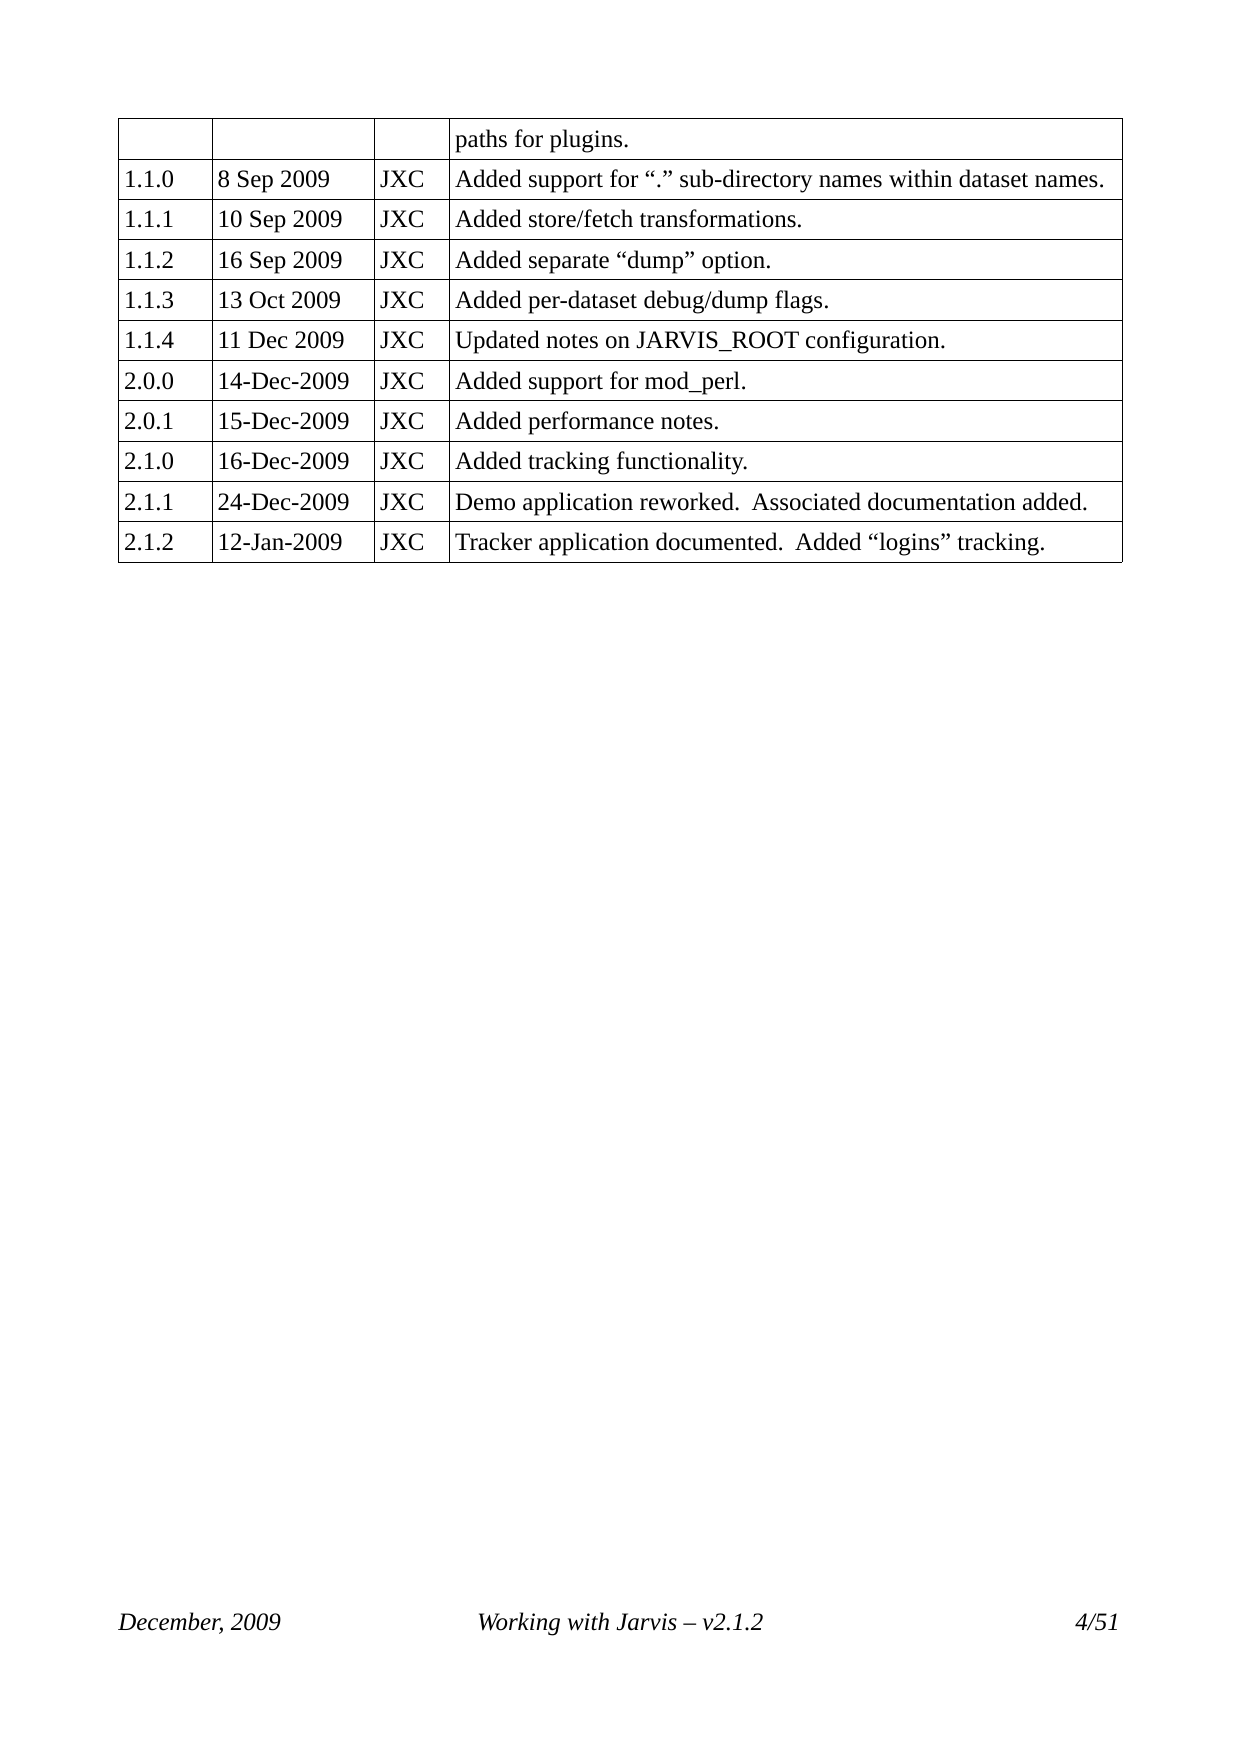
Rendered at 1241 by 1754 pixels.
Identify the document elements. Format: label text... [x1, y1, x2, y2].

table_cell Added performance notes. [450, 401, 1122, 441]
table_cell 24-Dec-2009 [213, 482, 374, 521]
table_cell 8 Sep 2009 [213, 160, 374, 199]
table_cell 1.1.0 [119, 160, 212, 199]
table_cell Added store/fetch transformations. [450, 200, 1122, 239]
table_cell Added support for mod_perl. [450, 361, 1122, 400]
table_cell Demo application reworked. Associated documentation added. [450, 482, 1122, 521]
table_cell 12-Jan-2009 [213, 522, 374, 562]
table_cell JXC [375, 200, 449, 239]
table_cell 1.1.3 [119, 280, 212, 320]
table_cell JXC [375, 361, 449, 400]
table_cell Added tracking functionality. [450, 442, 1122, 481]
table_cell JXC [375, 240, 449, 279]
table_cell paths for plugins. [450, 119, 1122, 158]
table_cell 1.1.4 [119, 321, 212, 360]
table_cell 2.0.0 [119, 361, 212, 400]
table_cell 10 Sep 2009 [213, 200, 374, 239]
table_cell JXC [375, 401, 449, 441]
table_cell 15-Dec-2009 [213, 401, 374, 441]
table_cell 2.1.1 [119, 482, 212, 521]
table_cell [119, 119, 212, 158]
table_cell JXC [375, 442, 449, 481]
table_cell 1.1.1 [119, 200, 212, 239]
table_cell JXC [375, 160, 449, 199]
table_cell JXC [375, 280, 449, 320]
table_cell Tracker application documented. Added “logins” tracking. [450, 522, 1122, 562]
table_cell 2.0.1 [119, 401, 212, 441]
table_cell Added separate “dump” option. [450, 240, 1122, 279]
table_cell 11 Dec 2009 [213, 321, 374, 360]
table_cell 2.1.2 [119, 522, 212, 562]
table_cell 14-Dec-2009 [213, 361, 374, 400]
table_cell JXC [375, 482, 449, 521]
table_cell Added support for “.” sub-directory names within dataset names. [450, 160, 1122, 199]
table_cell Updated notes on JARVIS_ROOT configuration. [450, 321, 1122, 360]
table_cell 16-Dec-2009 [213, 442, 374, 481]
table_cell [213, 119, 374, 158]
table_cell JXC [375, 522, 449, 562]
table_cell 16 Sep 2009 [213, 240, 374, 279]
table_cell 13 Oct 2009 [213, 280, 374, 320]
table_cell 2.1.0 [119, 442, 212, 481]
table_cell 1.1.2 [119, 240, 212, 279]
table_cell JXC [375, 321, 449, 360]
table_cell Added per-dataset debug/dump flags. [450, 280, 1122, 320]
table_cell [375, 119, 449, 158]
